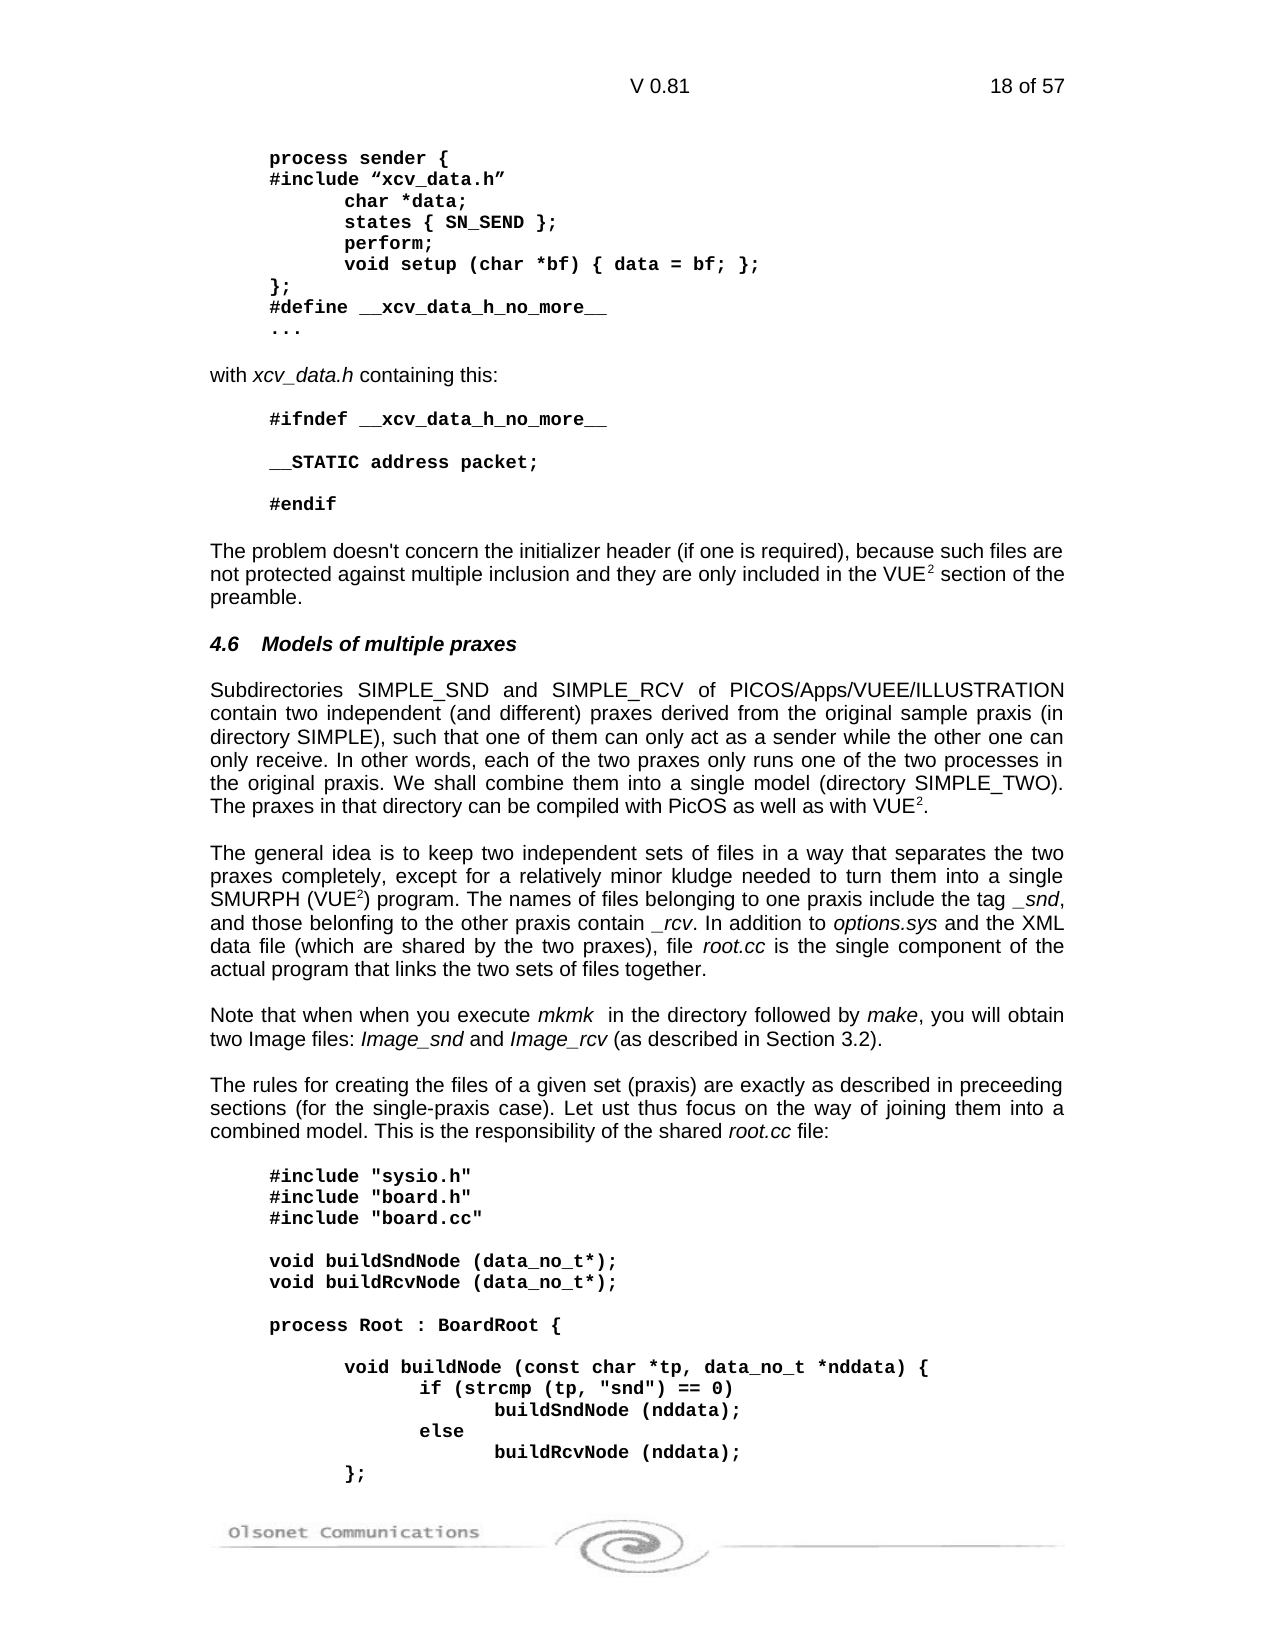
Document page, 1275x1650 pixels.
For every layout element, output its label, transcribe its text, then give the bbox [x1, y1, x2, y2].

text if (strcmp (tp, "snd") == 0) [269, 1379, 1065, 1400]
picture [210, 1504, 1065, 1596]
text perform; [269, 234, 1065, 255]
text else [269, 1422, 1065, 1443]
text #define __xcv_data_h_no_more__ [269, 298, 1065, 319]
text states { SN_SEND }; [269, 213, 1065, 234]
text __STATIC address packet; [269, 452, 1065, 474]
text Note that when when you execute mkmk in the directory followed by make, you will obtain two Image files: Image_snd and Image_rcv (as described in Section 3.2). [210, 1004, 1065, 1050]
text #endif [269, 495, 1065, 516]
text #include "sysio.h" [269, 1167, 1065, 1188]
text }; [269, 276, 1065, 298]
text void buildNode (const char *tp, data_no_t *nddata) { [269, 1358, 1065, 1379]
text void buildRcvNode (data_no_t*); [269, 1273, 1065, 1294]
text The general idea is to keep two independent sets of files in a way that separates the two praxes completely, except for a relatively minor kludge needed to turn them into a single SMURPH (VUE2) program. The names of files belonging to one praxis include the tag _snd, and those belonfing to the other praxis contain _rcv. In addition to options.sys and the XML data file (which are shared by the two praxes), file root.cc is the single component of the actual program that links the two sets of files together. [210, 841, 1065, 981]
text buildSndNode (nddata); [269, 1400, 1065, 1422]
text The problem doesn't concern the initializer header (if one is required), because such files are not protected against multiple inclusion and they are only included in the VUE2 section of the preamble. [210, 539, 1065, 609]
text }; [269, 1464, 1065, 1485]
text Subdirectories SIMPLE_SND and SIMPLE_RCV of PICOS/Apps/VUEE/ILLUSTRATION contain two independent (and different) praxes derived from the original sample praxis (in directory SIMPLE), such that one of them can only act as a sender while the other one can only receive. In other words, each of the two praxes only runs one of the two processes in the original praxis. We shall combine them into a single model (directory SIMPLE_TWO). The praxes in that directory can be compiled with PicOS as well as with VUE2. [210, 679, 1065, 818]
text process sender { [269, 149, 1065, 170]
text void setup (char *bf) { data = bf; }; [269, 255, 1065, 276]
text #include “xcv_data.h” [269, 170, 1065, 191]
text with xcv_data.h containing this: [210, 363, 1065, 387]
subtitle Models of multiple praxes [210, 632, 1065, 656]
text process Root : BoardRoot { [269, 1315, 1065, 1337]
text #ifndef __xcv_data_h_no_more__ [269, 410, 1065, 431]
text #include "board.cc" [269, 1209, 1065, 1230]
text ... [269, 319, 1065, 340]
text #include "board.h" [269, 1188, 1065, 1209]
text char *data; [269, 191, 1065, 213]
text buildRcvNode (nddata); [269, 1443, 1065, 1464]
text The rules for creating the files of a given set (praxis) are exactly as described in preceeding sections (for the single-praxis case). Let ust thus focus on the way of joining them into a combined model. This is the responsibility of the shared root.cc file: [210, 1074, 1065, 1143]
text void buildSndNode (data_no_t*); [269, 1252, 1065, 1273]
